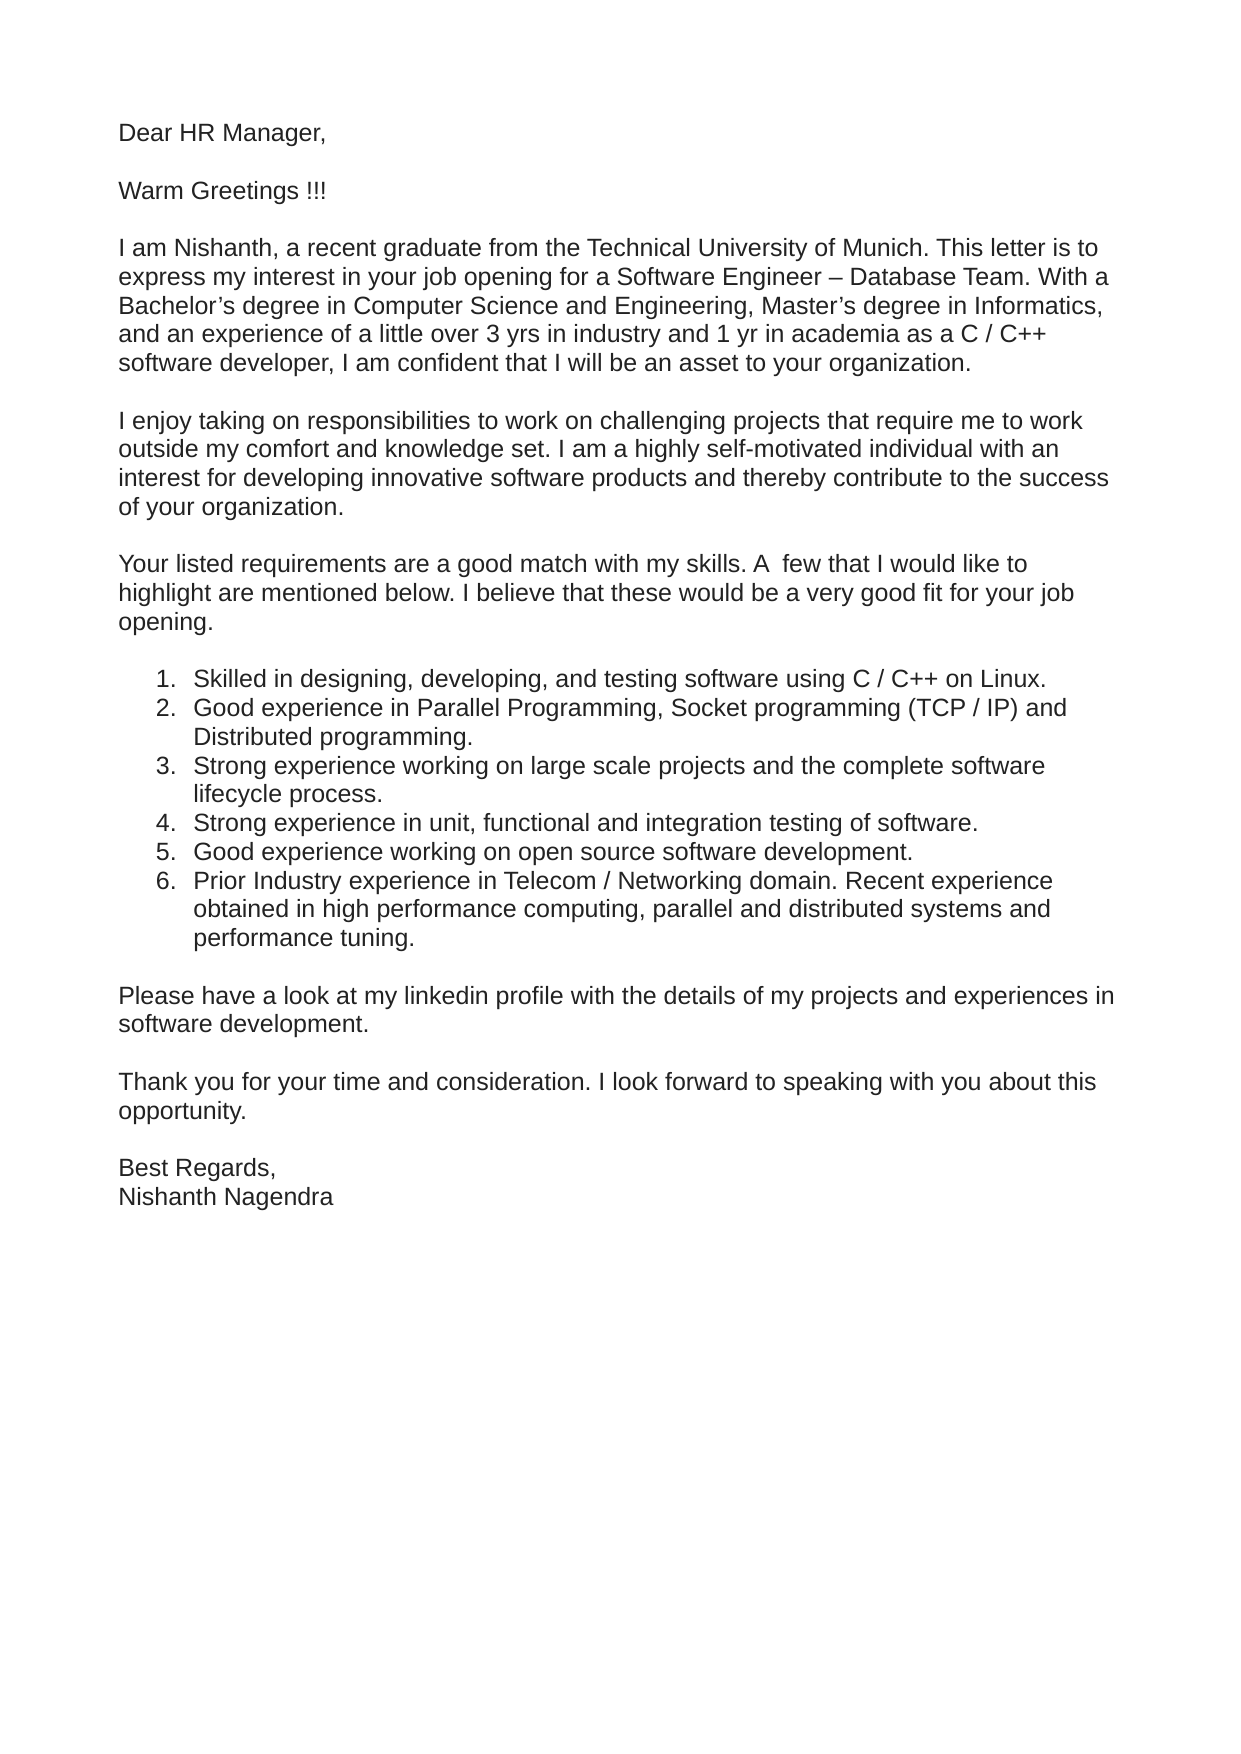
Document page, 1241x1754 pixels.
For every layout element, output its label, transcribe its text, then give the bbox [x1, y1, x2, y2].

list Good experience working on open source software development. [156, 837, 1122, 866]
text Nishanth Nagendra [118, 1182, 1122, 1211]
text Dear HR Manager, [118, 118, 1122, 147]
list Good experience in Parallel Programming, Socket programming (TCP / IP) and Distributed programming. [156, 693, 1122, 751]
text Your listed requirements are a good match with my skills. A few that I would like to highlight are mentioned below. I believe that these would be a very good fit for your job opening. [118, 549, 1122, 636]
text I am Nishanth, a recent graduate from the Technical University of Munich. This letter is to express my interest in your job opening for a Software Engineer – Database Team. With a Bachelor’s degree in Computer Science and Engineering, Master’s degree in Informatics, and an experience of a little over 3 yrs in industry and 1 yr in academia as a C / C++ software developer, I am confident that I will be an asset to your organization. [118, 233, 1122, 377]
text Please have a look at my linkedin profile with the details of my projects and experiences in software development. [118, 981, 1122, 1038]
list Skilled in designing, developing, and testing software using C / C++ on Linux. [156, 664, 1122, 693]
text Thank you for your time and consideration. I look forward to speaking with you about this opportunity. [118, 1067, 1122, 1124]
text Best Regards, [118, 1153, 1122, 1182]
list Strong experience in unit, functional and integration testing of software. [156, 808, 1122, 837]
list Strong experience working on large scale projects and the complete software lifecycle process. [156, 751, 1122, 808]
list Prior Industry experience in Telecom / Networking domain. Recent experience obtained in high performance computing, parallel and distributed systems and performance tuning. [156, 866, 1122, 952]
text I enjoy taking on responsibilities to work on challenging projects that require me to work outside my comfort and knowledge set. I am a highly self-motivated individual with an interest for developing innovative software products and thereby contribute to the success of your organization. [118, 406, 1122, 521]
text Warm Greetings !!! [118, 176, 1122, 204]
